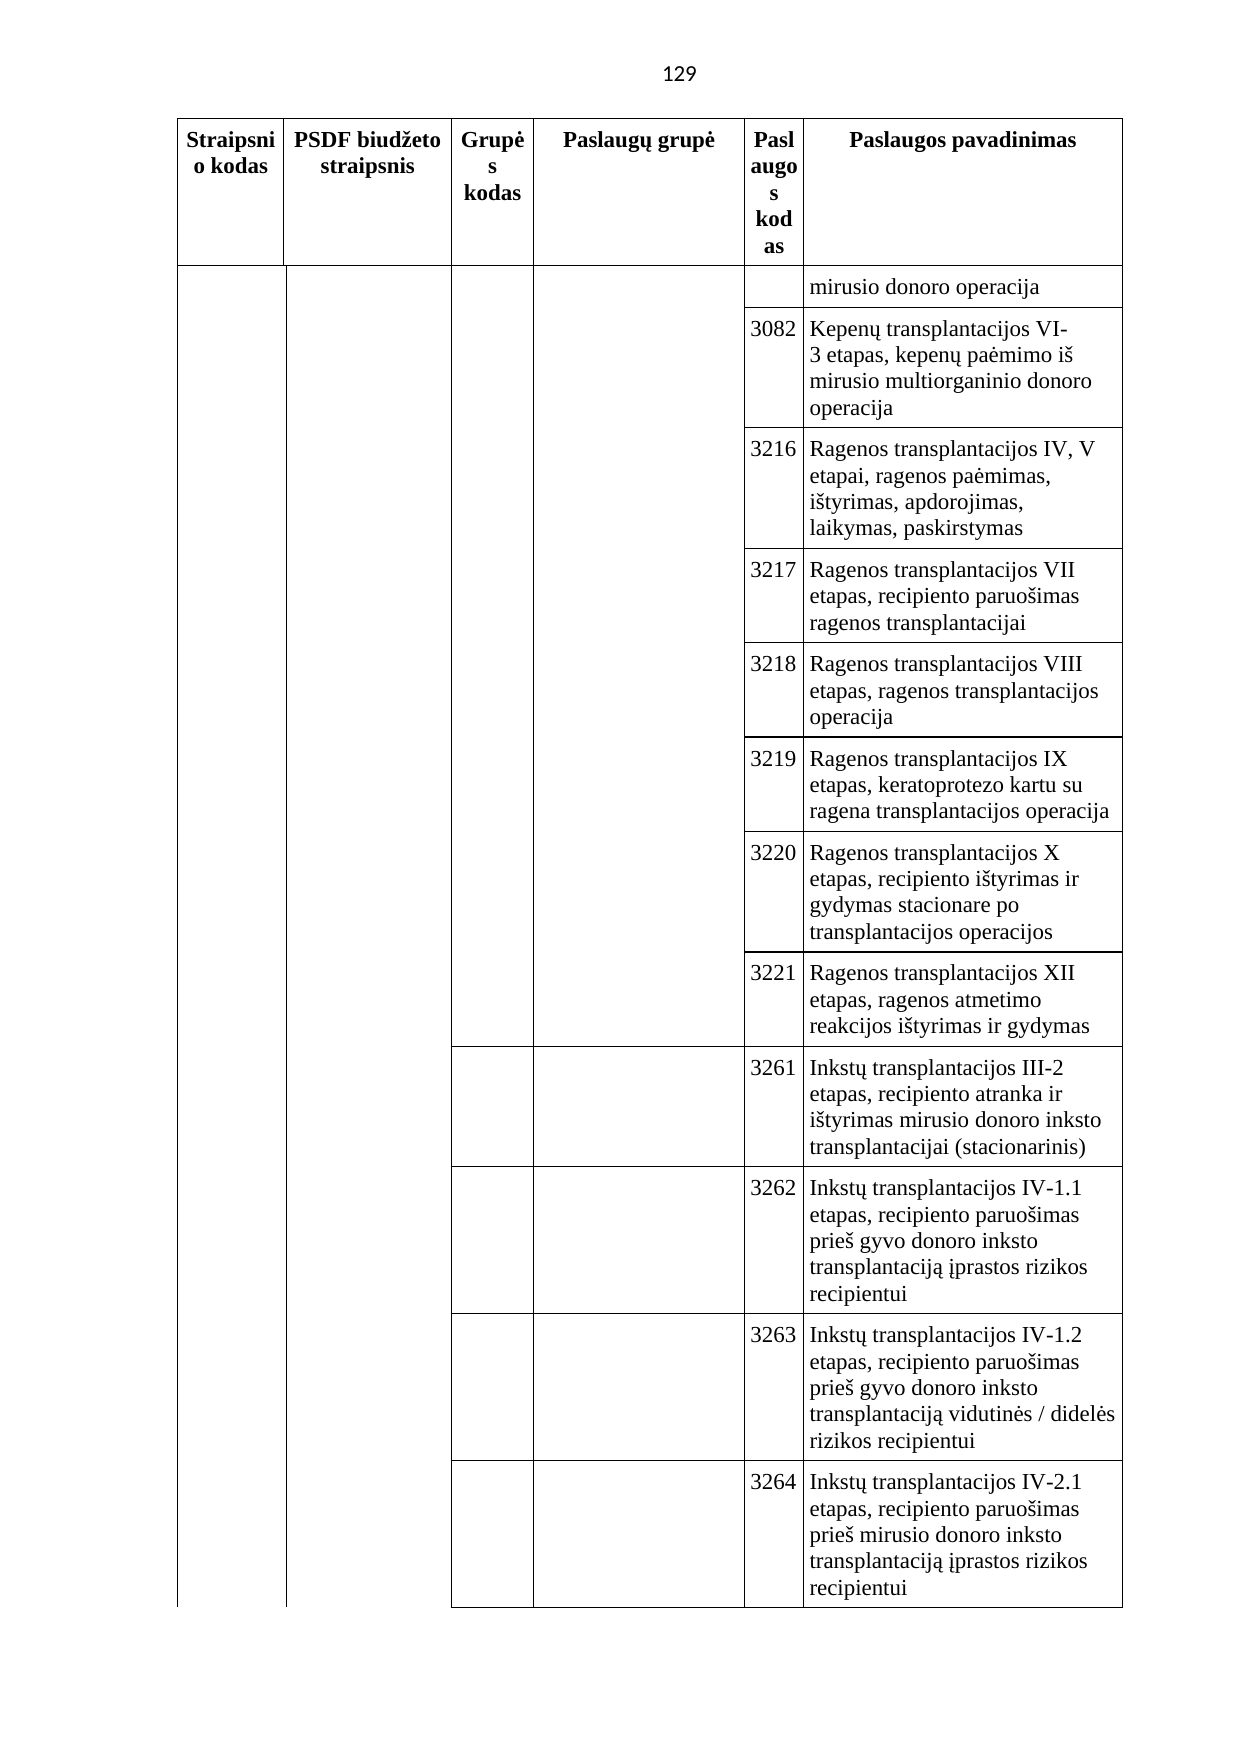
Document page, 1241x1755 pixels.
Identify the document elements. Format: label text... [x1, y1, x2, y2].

table_header Straipsnio kodas [178, 119, 283, 265]
table_cell mirusio donoro operacija [804, 266, 1122, 307]
table_cell [452, 1167, 533, 1313]
table_cell [534, 307, 744, 1046]
table_cell [534, 1314, 744, 1460]
table_cell 3216 [745, 428, 803, 548]
table_cell [745, 266, 803, 307]
table_cell [287, 266, 451, 307]
table_cell [178, 307, 286, 427]
table_cell 3219 [745, 738, 803, 831]
table_cell [287, 548, 451, 642]
table_cell [287, 427, 451, 548]
table_cell [178, 1046, 286, 1166]
table_cell [178, 736, 286, 831]
table_cell [534, 266, 744, 307]
table_cell Inkstų transplantacijos III-2 etapas, recipiento atranka ir ištyrimas mirusio donoro inksto transplantacijai (stacionarinis) [804, 1047, 1122, 1166]
table_cell 3263 [745, 1314, 803, 1460]
table_cell [452, 307, 533, 1046]
table_header Paslaugų grupė [534, 119, 744, 265]
table_cell [178, 951, 286, 1046]
table_cell [287, 951, 451, 1046]
table_header Paslaugos kodas [745, 119, 803, 265]
table_cell [178, 642, 286, 736]
table_cell [452, 1314, 533, 1460]
table_cell 3217 [745, 549, 803, 642]
table_cell Ragenos transplantacijos VIII etapas, ragenos transplantacijos operacija [804, 643, 1122, 736]
table_cell Inkstų transplantacijos IV-2.1 etapas, recipiento paruošimas prieš mirusio donoro inksto transplantaciją įprastos rizikos recipientui [804, 1461, 1122, 1607]
table_cell Kepenų transplantacijos VI-3 etapas, kepenų paėmimo iš mirusio multiorganinio donoro operacija [804, 308, 1122, 427]
table_cell 3261 [745, 1047, 803, 1166]
table_cell [287, 307, 451, 427]
table_cell [178, 1313, 286, 1460]
table_cell [287, 1046, 451, 1166]
table_cell [452, 1047, 533, 1166]
table_cell [534, 1047, 744, 1166]
table_cell Ragenos transplantacijos X etapas, recipiento ištyrimas ir gydymas stacionare po transplantacijos operacijos [804, 832, 1122, 951]
table_header Paslaugos pavadinimas [804, 119, 1122, 265]
table_cell [178, 1460, 286, 1607]
table_cell [287, 1166, 451, 1313]
table_cell 3221 [745, 953, 803, 1046]
table_cell [178, 266, 286, 307]
table_cell Ragenos transplantacijos VII etapas, recipiento paruošimas ragenos transplantacijai [804, 549, 1122, 642]
table_cell 3220 [745, 832, 803, 951]
table_cell 3082 [745, 308, 803, 427]
table_cell Ragenos transplantacijos IV, V etapai, ragenos paėmimas, ištyrimas, apdorojimas, laikymas, paskirstymas [804, 428, 1122, 548]
table_cell Ragenos transplantacijos IX etapas, keratoprotezo kartu su ragena transplantacijos operacija [804, 738, 1122, 831]
table_cell Ragenos transplantacijos XII etapas, ragenos atmetimo reakcijos ištyrimas ir gydymas [804, 953, 1122, 1046]
table_cell [534, 1167, 744, 1313]
table_header Grupės kodas [452, 119, 533, 265]
table_cell [178, 548, 286, 642]
table_cell [178, 1166, 286, 1313]
table_cell Inkstų transplantacijos IV-1.1 etapas, recipiento paruošimas prieš gyvo donoro inksto transplantaciją įprastos rizikos recipientui [804, 1167, 1122, 1313]
table_cell [534, 1461, 744, 1607]
table_cell [178, 427, 286, 548]
table_header PSDF biudžeto straipsnis [284, 119, 451, 265]
table_cell [452, 266, 533, 307]
table_cell 3262 [745, 1167, 803, 1313]
table_cell Inkstų transplantacijos IV-1.2 etapas, recipiento paruošimas prieš gyvo donoro inksto transplantaciją vidutinės / didelės rizikos recipientui [804, 1314, 1122, 1460]
table_cell [287, 642, 451, 736]
table_cell [287, 1313, 451, 1460]
table_cell [452, 1461, 533, 1607]
table_cell [178, 831, 286, 951]
table_cell [287, 736, 451, 831]
table_cell 3264 [745, 1461, 803, 1607]
table_cell [287, 831, 451, 951]
table_cell [287, 1460, 451, 1607]
table_cell 3218 [745, 643, 803, 736]
